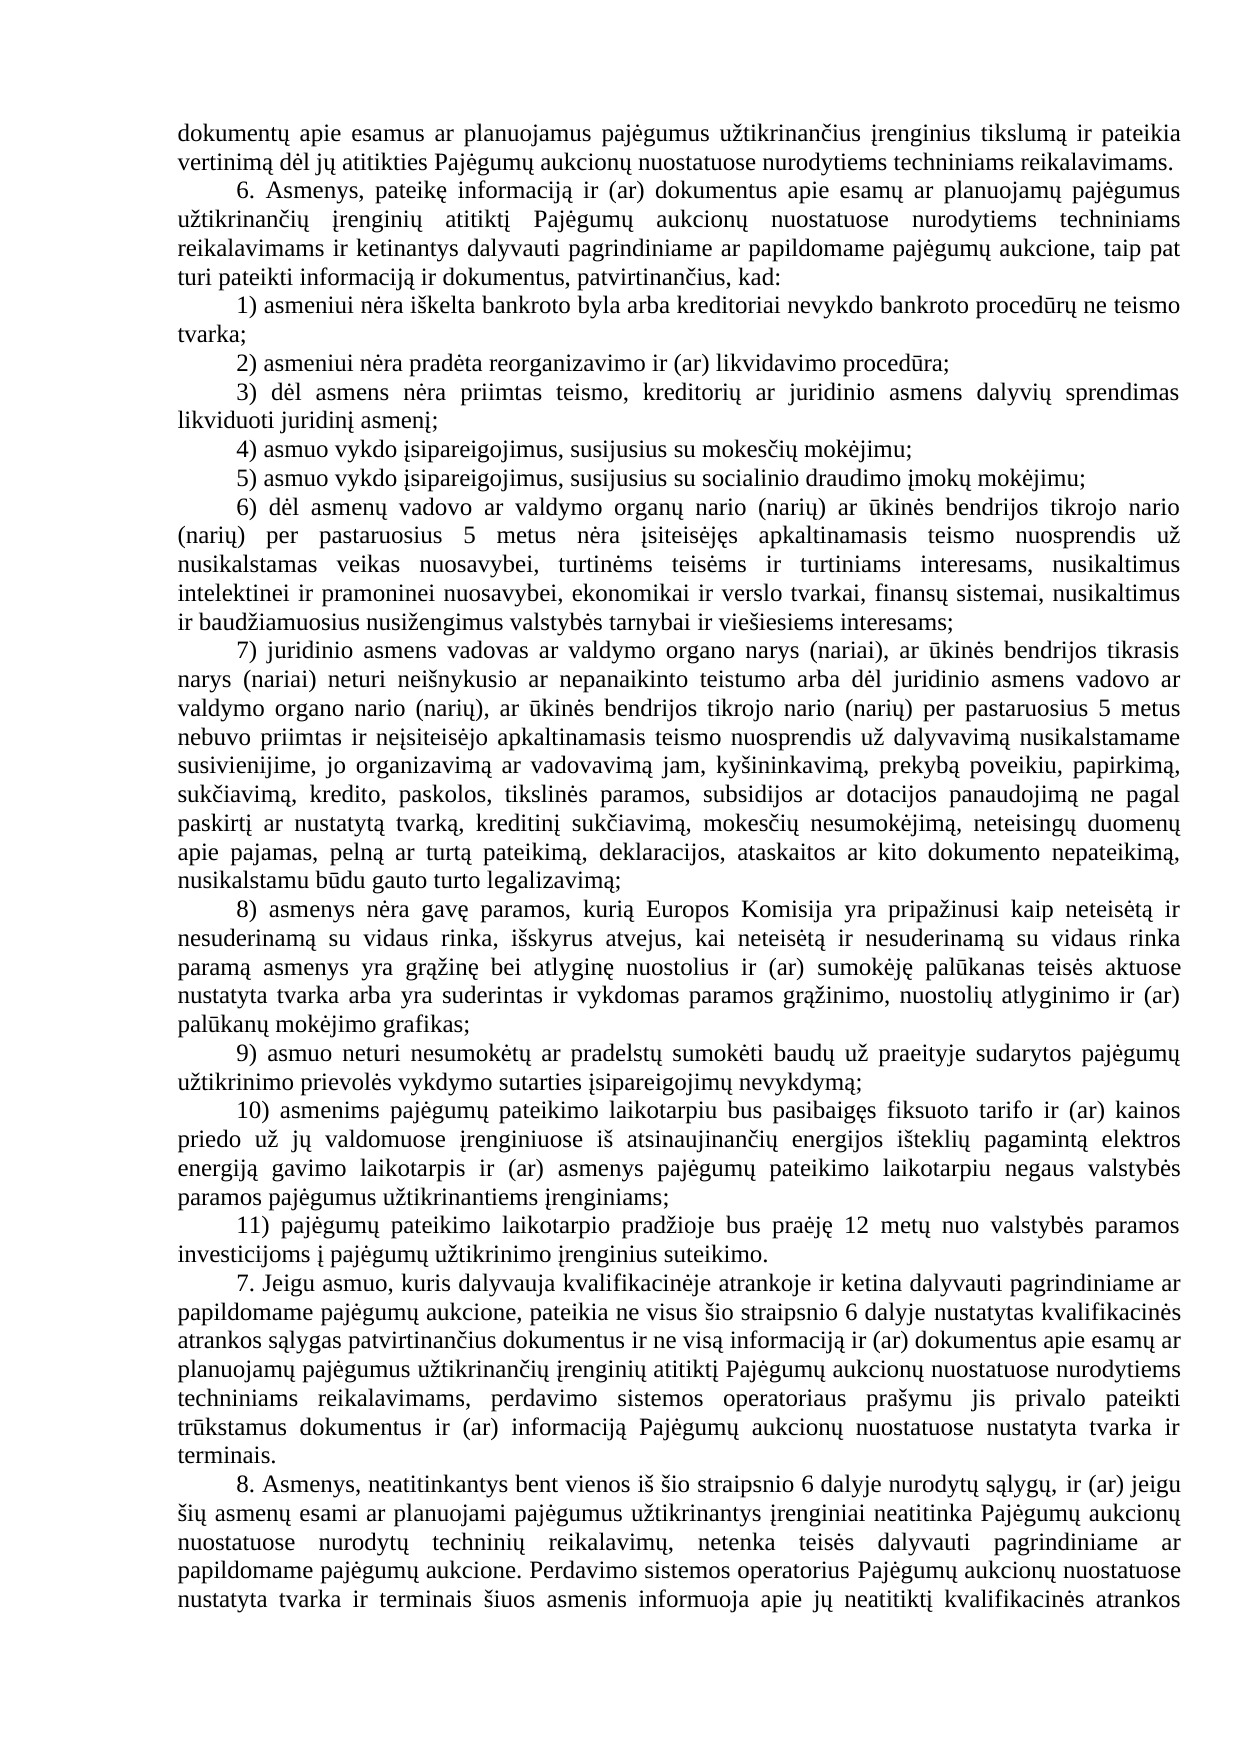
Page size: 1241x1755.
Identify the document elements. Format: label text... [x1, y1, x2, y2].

text 6) dėl asmenų vadovo ar valdymo organų nario (narių) ar ūkinės bendrijos tikrojo nario (narių) per pastaruosius 5 metus nėra įsiteisėjęs apkaltinamasis teismo nuosprendis už nusikalstamas veikas nuosavybei, turtinėms teisėms ir turtiniams interesams, nusikaltimus intelektinei ir pramoninei nuosavybei, ekonomikai ir verslo tvarkai, finansų sistemai, nusikaltimus ir baudžiamuosius nusižengimus valstybės tarnybai ir viešiesiems interesams; [177, 492, 1181, 636]
text 6. Asmenys, pateikę informaciją ir (ar) dokumentus apie esamų ar planuojamų pajėgumus užtikrinančių įrenginių atitiktį Pajėgumų aukcionų nuostatuose nurodytiems techniniams reikalavimams ir ketinantys dalyvauti pagrindiniame ar papildomame pajėgumų aukcione, taip pat turi pateikti informaciją ir dokumentus, patvirtinančius, kad: [177, 176, 1181, 291]
text 3) dėl asmens nėra priimtas teismo, kreditorių ar juridinio asmens dalyvių sprendimas likviduoti juridinį asmenį; [177, 377, 1181, 434]
text 2) asmeniui nėra pradėta reorganizavimo ir (ar) likvidavimo procedūra; [177, 348, 1181, 377]
text 8) asmenys nėra gavę paramos, kurią Europos Komisija yra pripažinusi kaip neteisėtą ir nesuderinamą su vidaus rinka, išskyrus atvejus, kai neteisėtą ir nesuderinamą su vidaus rinka paramą asmenys yra grąžinę bei atlyginę nuostolius ir (ar) sumokėję palūkanas teisės aktuose nustatyta tvarka arba yra suderintas ir vykdomas paramos grąžinimo, nuostolių atlyginimo ir (ar) palūkanų mokėjimo grafikas; [177, 894, 1181, 1038]
text 1) asmeniui nėra iškelta bankroto byla arba kreditoriai nevykdo bankroto procedūrų ne teismo tvarka; [177, 291, 1181, 348]
text 4) asmuo vykdo įsipareigojimus, susijusius su mokesčių mokėjimu; [177, 434, 1181, 463]
text 10) asmenims pajėgumų pateikimo laikotarpiu bus pasibaigęs fiksuoto tarifo ir (ar) kainos priedo už jų valdomuose įrenginiuose iš atsinaujinančių energijos išteklių pagamintą elektros energiją gavimo laikotarpis ir (ar) asmenys pajėgumų pateikimo laikotarpiu negaus valstybės paramos pajėgumus užtikrinantiems įrenginiams; [177, 1096, 1181, 1211]
text 11) pajėgumų pateikimo laikotarpio pradžioje bus praėję 12 metų nuo valstybės paramos investicijoms į pajėgumų užtikrinimo įrenginius suteikimo. [177, 1211, 1181, 1268]
text 8. Asmenys, neatitinkantys bent vienos iš šio straipsnio 6 dalyje nurodytų sąlygų, ir (ar) jeigu šių asmenų esami ar planuojami pajėgumus užtikrinantys įrenginiai neatitinka Pajėgumų aukcionų nuostatuose nurodytų techninių reikalavimų, netenka teisės dalyvauti pagrindiniame ar papildomame pajėgumų aukcione. Perdavimo sistemos operatorius Pajėgumų aukcionų nuostatuose nustatyta tvarka ir terminais šiuos asmenis informuoja apie jų neatitiktį kvalifikacinės atrankos [177, 1469, 1181, 1613]
text dokumentų apie esamus ar planuojamus pajėgumus užtikrinančius įrenginius tikslumą ir pateikia vertinimą dėl jų atitikties Pajėgumų aukcionų nuostatuose nurodytiems techniniams reikalavimams. [177, 118, 1181, 176]
text 9) asmuo neturi nesumokėtų ar pradelstų sumokėti baudų už praeityje sudarytos pajėgumų užtikrinimo prievolės vykdymo sutarties įsipareigojimų nevykdymą; [177, 1038, 1181, 1096]
text 5) asmuo vykdo įsipareigojimus, susijusius su socialinio draudimo įmokų mokėjimu; [177, 463, 1181, 492]
text 7) juridinio asmens vadovas ar valdymo organo narys (nariai), ar ūkinės bendrijos tikrasis narys (nariai) neturi neišnykusio ar nepanaikinto teistumo arba dėl juridinio asmens vadovo ar valdymo organo nario (narių), ar ūkinės bendrijos tikrojo nario (narių) per pastaruosius 5 metus nebuvo priimtas ir neįsiteisėjo apkaltinamasis teismo nuosprendis už dalyvavimą nusikalstamame susivienijime, jo organizavimą ar vadovavimą jam, kyšininkavimą, prekybą poveikiu, papirkimą, sukčiavimą, kredito, paskolos, tikslinės paramos, subsidijos ar dotacijos panaudojimą ne pagal paskirtį ar nustatytą tvarką, kreditinį sukčiavimą, mokesčių nesumokėjimą, neteisingų duomenų apie pajamas, pelną ar turtą pateikimą, deklaracijos, ataskaitos ar kito dokumento nepateikimą, nusikalstamu būdu gauto turto legalizavimą; [177, 636, 1181, 894]
text 7. Jeigu asmuo, kuris dalyvauja kvalifikacinėje atrankoje ir ketina dalyvauti pagrindiniame ar papildomame pajėgumų aukcione, pateikia ne visus šio straipsnio 6 dalyje nustatytas kvalifikacinės atrankos sąlygas patvirtinančius dokumentus ir ne visą informaciją ir (ar) dokumentus apie esamų ar planuojamų pajėgumus užtikrinančių įrenginių atitiktį Pajėgumų aukcionų nuostatuose nurodytiems techniniams reikalavimams, perdavimo sistemos operatoriaus prašymu jis privalo pateikti trūkstamus dokumentus ir (ar) informaciją Pajėgumų aukcionų nuostatuose nustatyta tvarka ir terminais. [177, 1268, 1181, 1469]
